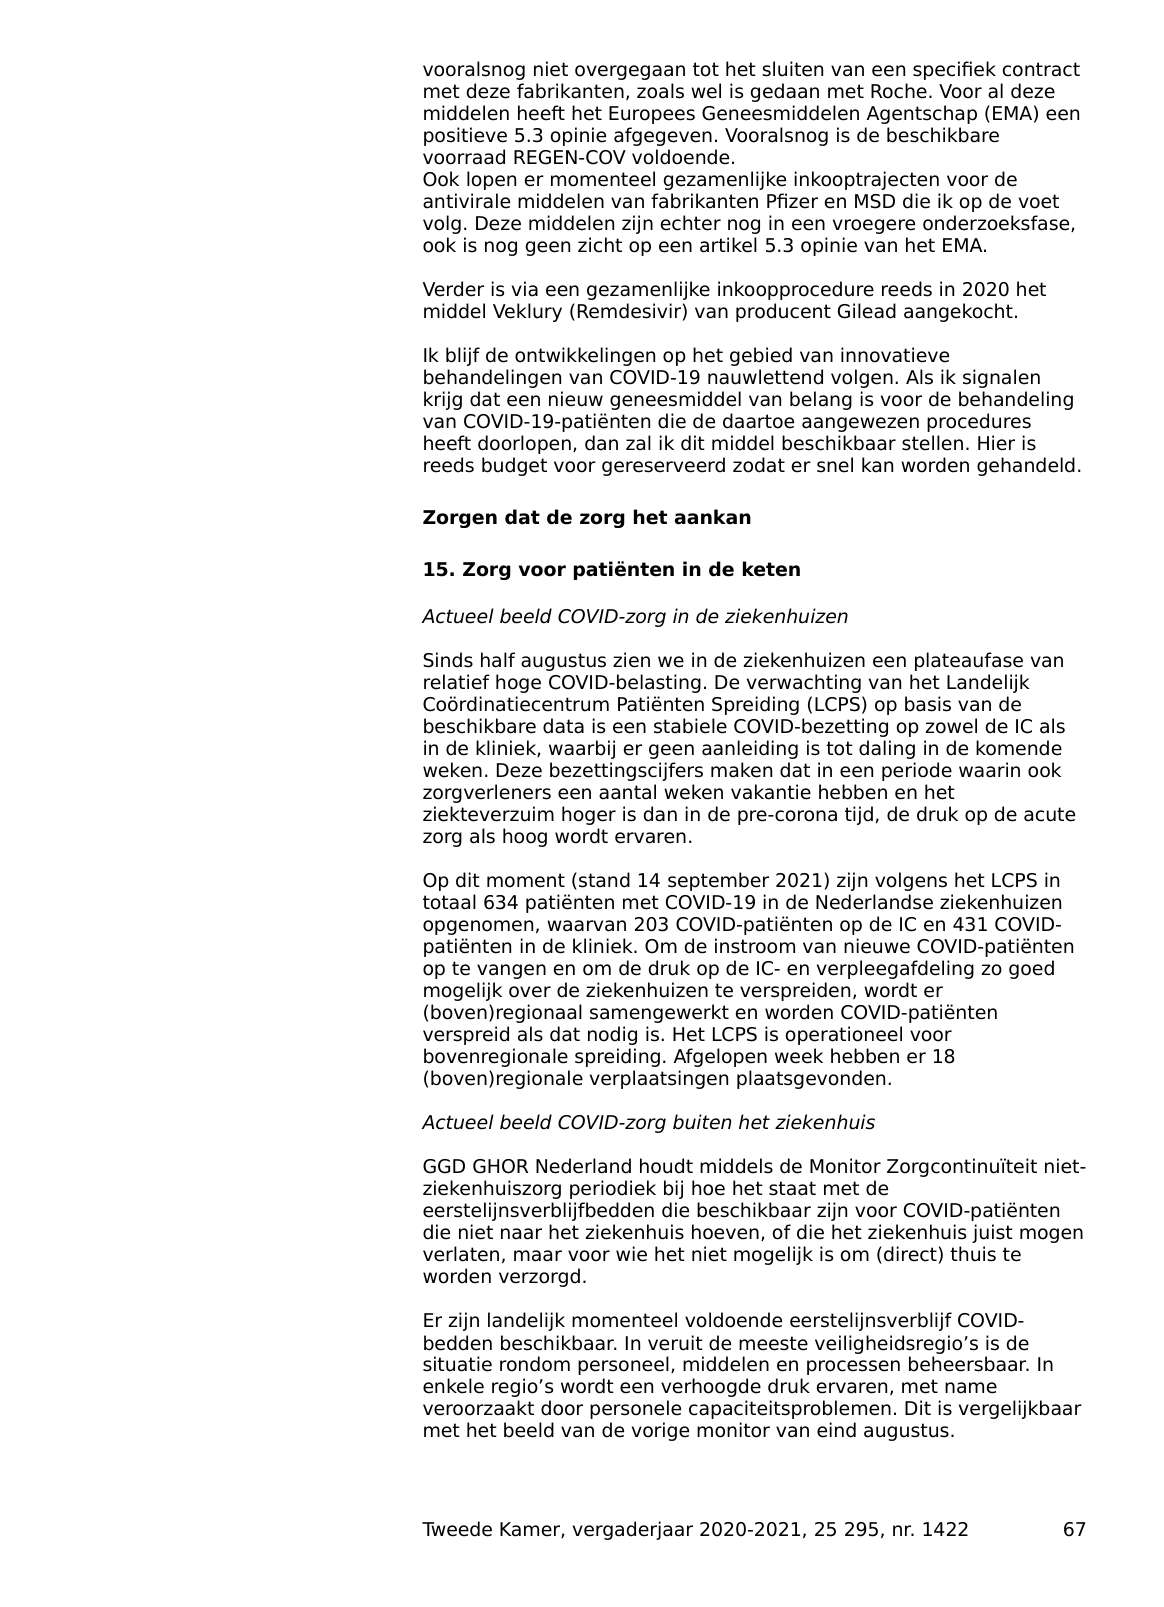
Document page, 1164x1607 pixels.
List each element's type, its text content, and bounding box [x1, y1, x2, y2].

text Er zijn landelijk momenteel voldoende eerstelijnsverblijf COVID-bedden beschikbaar. In veruit de meeste veiligheidsregio’s is de situatie rondom personeel, middelen en processen beheersbaar. In enkele regio’s wordt een verhoogde druk ervaren, met name veroorzaakt door personele capaciteitsproblemen. Dit is vergelijkbaar met het beeld van de vorige monitor van eind augustus. [422, 1310, 1087, 1442]
text Sinds half augustus zien we in de ziekenhuizen een plateaufase van relatief hoge COVID-belasting. De verwachting van het Landelijk Coördinatiecentrum Patiënten Spreiding (LCPS) op basis van de beschikbare data is een stabiele COVID-bezetting op zowel de IC als in de kliniek, waarbij er geen aanleiding is tot daling in de komende weken. Deze bezettingscijfers maken dat in een periode waarin ook zorgverleners een aantal weken vakantie hebben en het ziekteverzuim hoger is dan in de pre-corona tijd, de druk op de acute zorg als hoog wordt ervaren. [422, 650, 1087, 848]
text Ik blijf de ontwikkelingen op het gebied van innovatieve behandelingen van COVID-19 nauwlettend volgen. Als ik signalen krijg dat een nieuw geneesmiddel van belang is voor de behandeling van COVID-19-patiënten die de daartoe aangewezen procedures heeft doorlopen, dan zal ik dit middel beschikbaar stellen. Hier is reeds budget voor gereserveerd zodat er snel kan worden gehandeld. [422, 345, 1087, 477]
text Ook lopen er momenteel gezamenlijke inkooptrajecten voor de antivirale middelen van fabrikanten Pfizer en MSD die ik op de voet volg. Deze middelen zijn echter nog in een vroegere onderzoeksfase, ook is nog geen zicht op een artikel 5.3 opinie van het EMA. [422, 169, 1087, 257]
text Verder is via een gezamenlijke inkoopprocedure reeds in 2020 het middel Veklury (Remdesivir) van producent Gilead aangekocht. [422, 279, 1087, 323]
subtitle Zorgen dat de zorg het aankan [422, 507, 1087, 529]
text Op dit moment (stand 14 september 2021) zijn volgens het LCPS in totaal 634 patiënten met COVID-19 in de Nederlandse ziekenhuizen opgenomen, waarvan 203 COVID-patiënten op de IC en 431 COVID-patiënten in de kliniek. Om de instroom van nieuwe COVID-patiënten op te vangen en om de druk op de IC- en verpleegafdeling zo goed mogelijk over de ziekenhuizen te verspreiden, wordt er (boven)regionaal samengewerkt en worden COVID-patiënten verspreid als dat nodig is. Het LCPS is operationeel voor bovenregionale spreiding. Afgelopen week hebben er 18 (boven)regionale verplaatsingen plaatsgevonden. [422, 870, 1087, 1090]
subtitle Actueel beeld COVID-zorg in de ziekenhuizen [422, 606, 1087, 628]
text GGD GHOR Nederland houdt middels de Monitor Zorgcontinuïteit niet-ziekenhuiszorg periodiek bij hoe het staat met de eerstelijnsverblijfbedden die beschikbaar zijn voor COVID-patiënten die niet naar het ziekenhuis hoeven, of die het ziekenhuis juist mogen verlaten, maar voor wie het niet mogelijk is om (direct) thuis te worden verzorgd. [422, 1156, 1087, 1288]
subtitle 15. Zorg voor patiënten in de keten [422, 559, 1087, 581]
text vooralsnog niet overgegaan tot het sluiten van een specifiek contract met deze fabrikanten, zoals wel is gedaan met Roche. Voor al deze middelen heeft het Europees Geneesmiddelen Agentschap (EMA) een positieve 5.3 opinie afgegeven. Vooralsnog is de beschikbare voorraad REGEN-COV voldoende. [422, 59, 1087, 169]
subtitle Actueel beeld COVID-zorg buiten het ziekenhuis [422, 1112, 1087, 1134]
